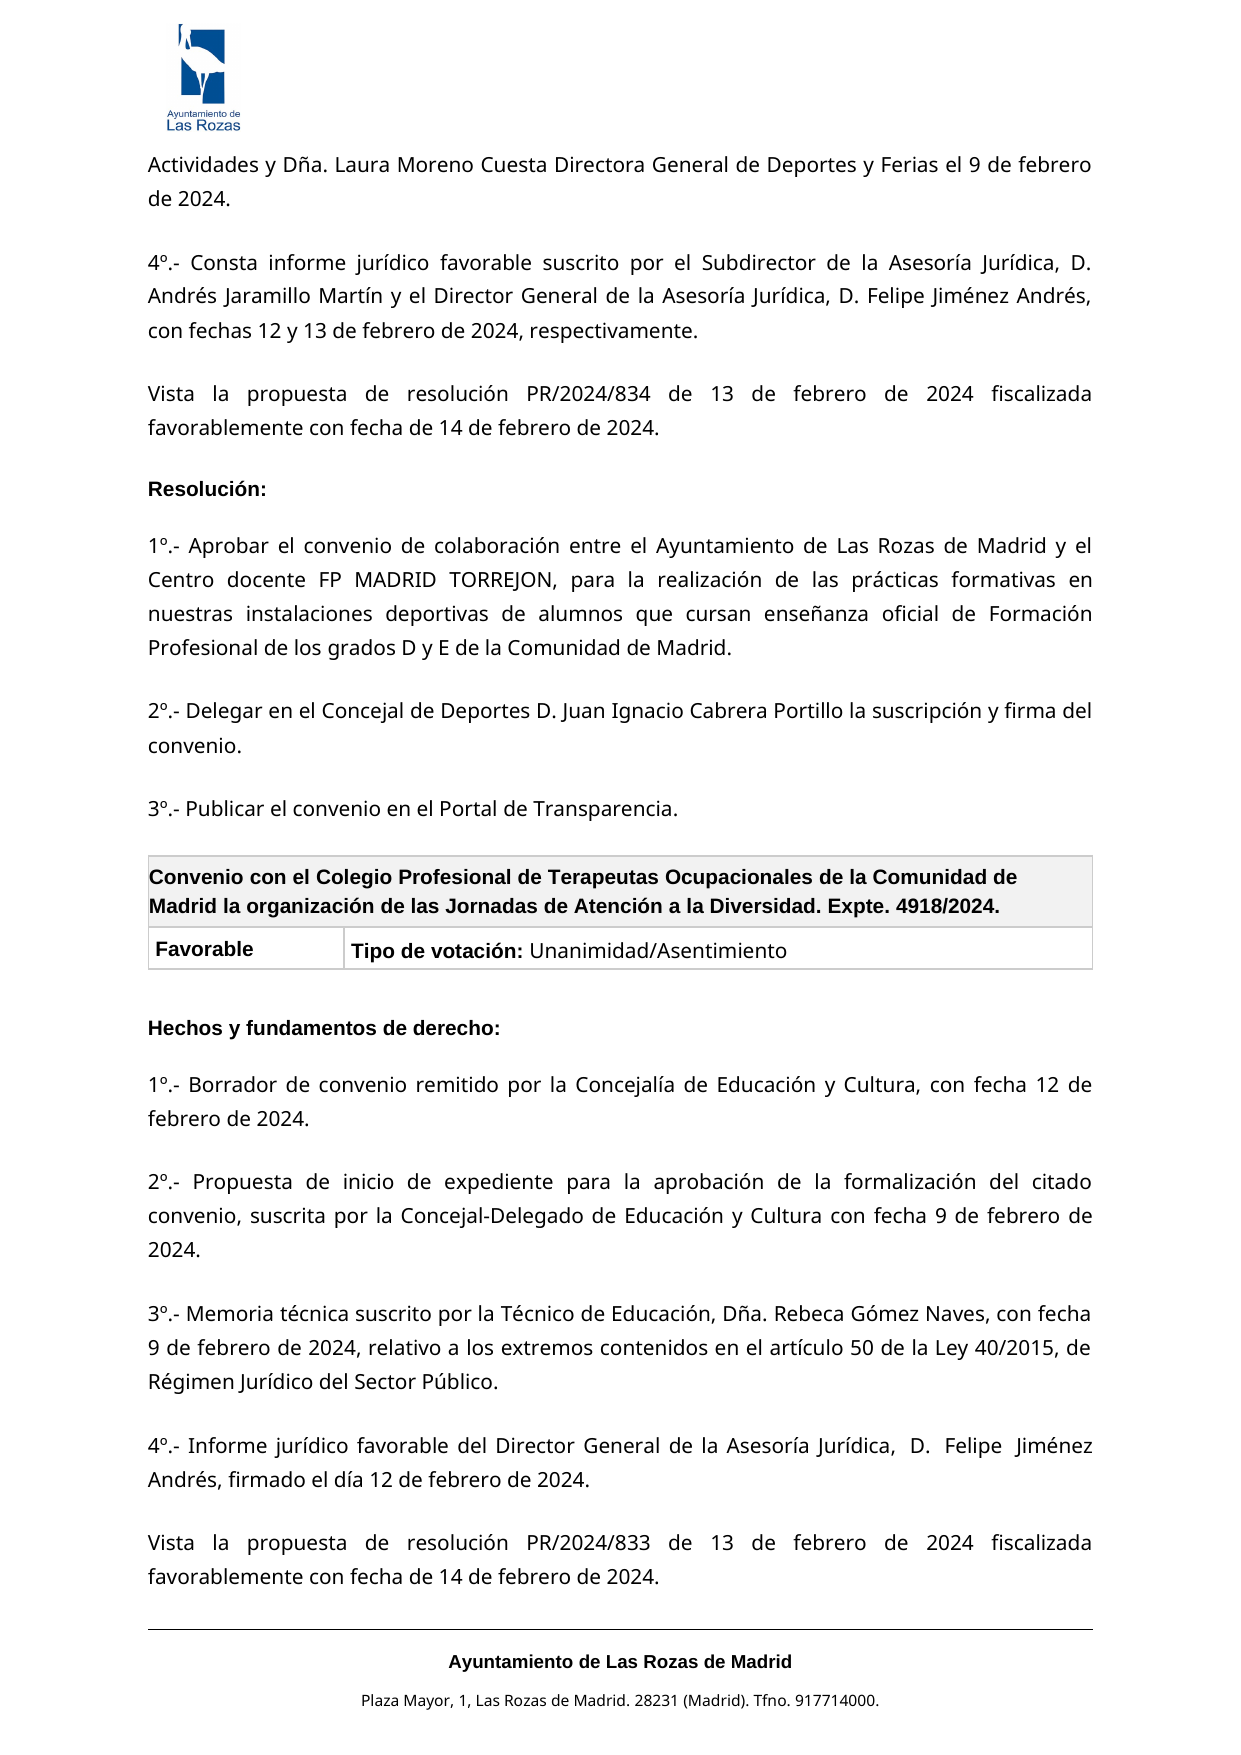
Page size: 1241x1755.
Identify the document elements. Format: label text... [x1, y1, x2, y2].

table_cell Favorable [149, 928, 343, 968]
text 2º.- Propuesta de inicio de expediente para la aprobación de la formalización del citado convenio, suscrita por la Concejal-Delegado de Educación y Cultura con fecha 9 de febrero de 2024. [148, 1167, 1093, 1264]
text 4º.- Consta informe jurídico favorable suscrito por el Subdirector de la Asesoría Jurídica, D. Andrés Jaramillo Martín y el Director General de la Asesoría Jurídica, D. Felipe Jiménez Andrés, con fechas 12 y 13 de febrero de 2024, respectivamente. [148, 248, 1093, 344]
text 1º.- Borrador de convenio remitido por la Concejalía de Educación y Cultura, con fecha 12 de febrero de 2024. [148, 1070, 1093, 1132]
table_header Convenio con el Colegio Profesional de Terapeutas Ocupacionales de la Comunidad de Madrid la organización de las Jornadas de Atención a la Diversidad. Expte. 4918/2024. [149, 857, 1092, 926]
text 2º.- Delegar en el Concejal de Deportes D. Juan Ignacio Cabrera Portillo la suscripción y firma del convenio. [148, 697, 1093, 759]
text 3º.- Publicar el convenio en el Portal de Transparencia. [148, 794, 1220, 823]
text Vista la propuesta de resolución PR/2024/833 de 13 de febrero de 2024 fiscalizada favorablemente con fecha de 14 de febrero de 2024. [148, 1528, 1093, 1591]
text Actividades y Dña. Laura Moreno Cuesta Directora General de Deportes y Ferias el 9 de febrero de 2024. [148, 150, 1093, 212]
table_cell Tipo de votación: Unanimidad/Asentimiento [345, 928, 1092, 968]
text 4º.- Informe jurídico favorable del Director General de la Asesoría Jurídica, D. Felipe Jiménez Andrés, firmado el día 12 de febrero de 2024. [148, 1431, 1093, 1493]
subtitle Hechos y fundamentos de derecho: [148, 1016, 1220, 1040]
text 3º.- Memoria técnica suscrito por la Técnico de Educación, Dña. Rebeca Gómez Naves, con fecha 9 de febrero de 2024, relativo a los extremos contenidos en el artículo 50 de la Ley 40/2015, de Régimen Jurídico del Sector Público. [148, 1299, 1093, 1396]
subtitle Resolución: [148, 477, 1220, 501]
text Vista la propuesta de resolución PR/2024/834 de 13 de febrero de 2024 fiscalizada favorablemente con fecha de 14 de febrero de 2024. [148, 379, 1093, 442]
text 1º.- Aprobar el convenio de colaboración entre el Ayuntamiento de Las Rozas de Madrid y el Centro docente FP MADRID TORREJON, para la realización de las prácticas formativas en nuestras instalaciones deportivas de alumnos que cursan enseñanza oficial de Formación Profesional de los grados D y E de la Comunidad de Madrid. [148, 531, 1093, 662]
